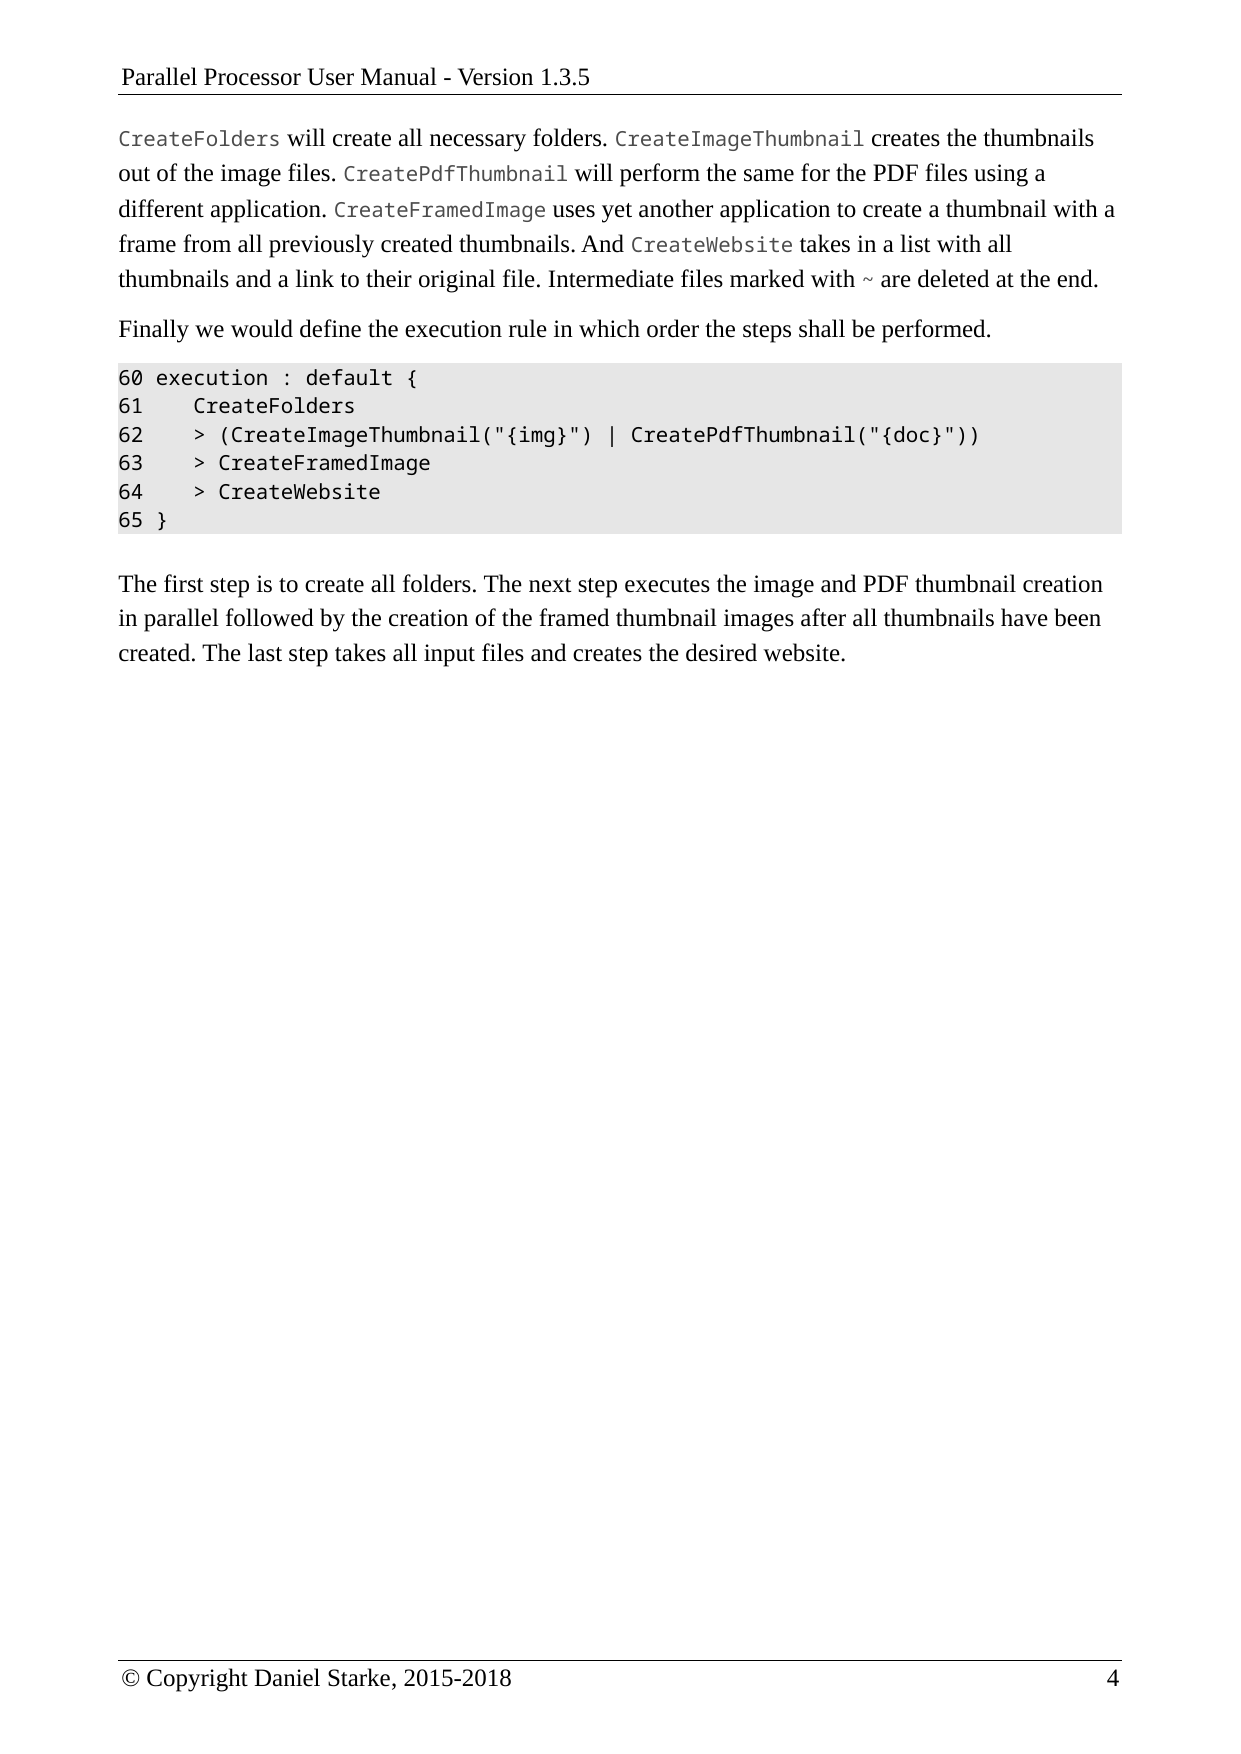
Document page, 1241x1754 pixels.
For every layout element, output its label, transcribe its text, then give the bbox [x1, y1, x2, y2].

text The first step is to create all folders. The next step executes the image and PDF thumbnail creation in parallel followed by the creation of the framed thumbnail images after all thumbnails have been created. The last step takes all input files and creates the desired website. [118, 569, 1122, 667]
text CreateFolders will create all necessary folders. CreateImageThumbnail creates the thumbnails out of the image files. CreatePdfThumbnail will perform the same for the PDF files using a different application. CreateFramedImage uses yet another application to create a thumbnail with a frame from all previously created thumbnails. And CreateWebsite takes in a list with all thumbnails and a link to their original file. Intermediate files marked with ~ are deleted at the end. [118, 123, 1122, 293]
text Finally we would define the execution rule in which order the steps shall be performed. [118, 314, 1122, 343]
text 60 execution : default { 61 CreateFolders 62 > (CreateImageThumbnail("{img}") | CreatePdfThumbnail("{doc}")) 63 > CreateFramedImage 64 > CreateWebsite 65 } [118, 363, 1122, 534]
